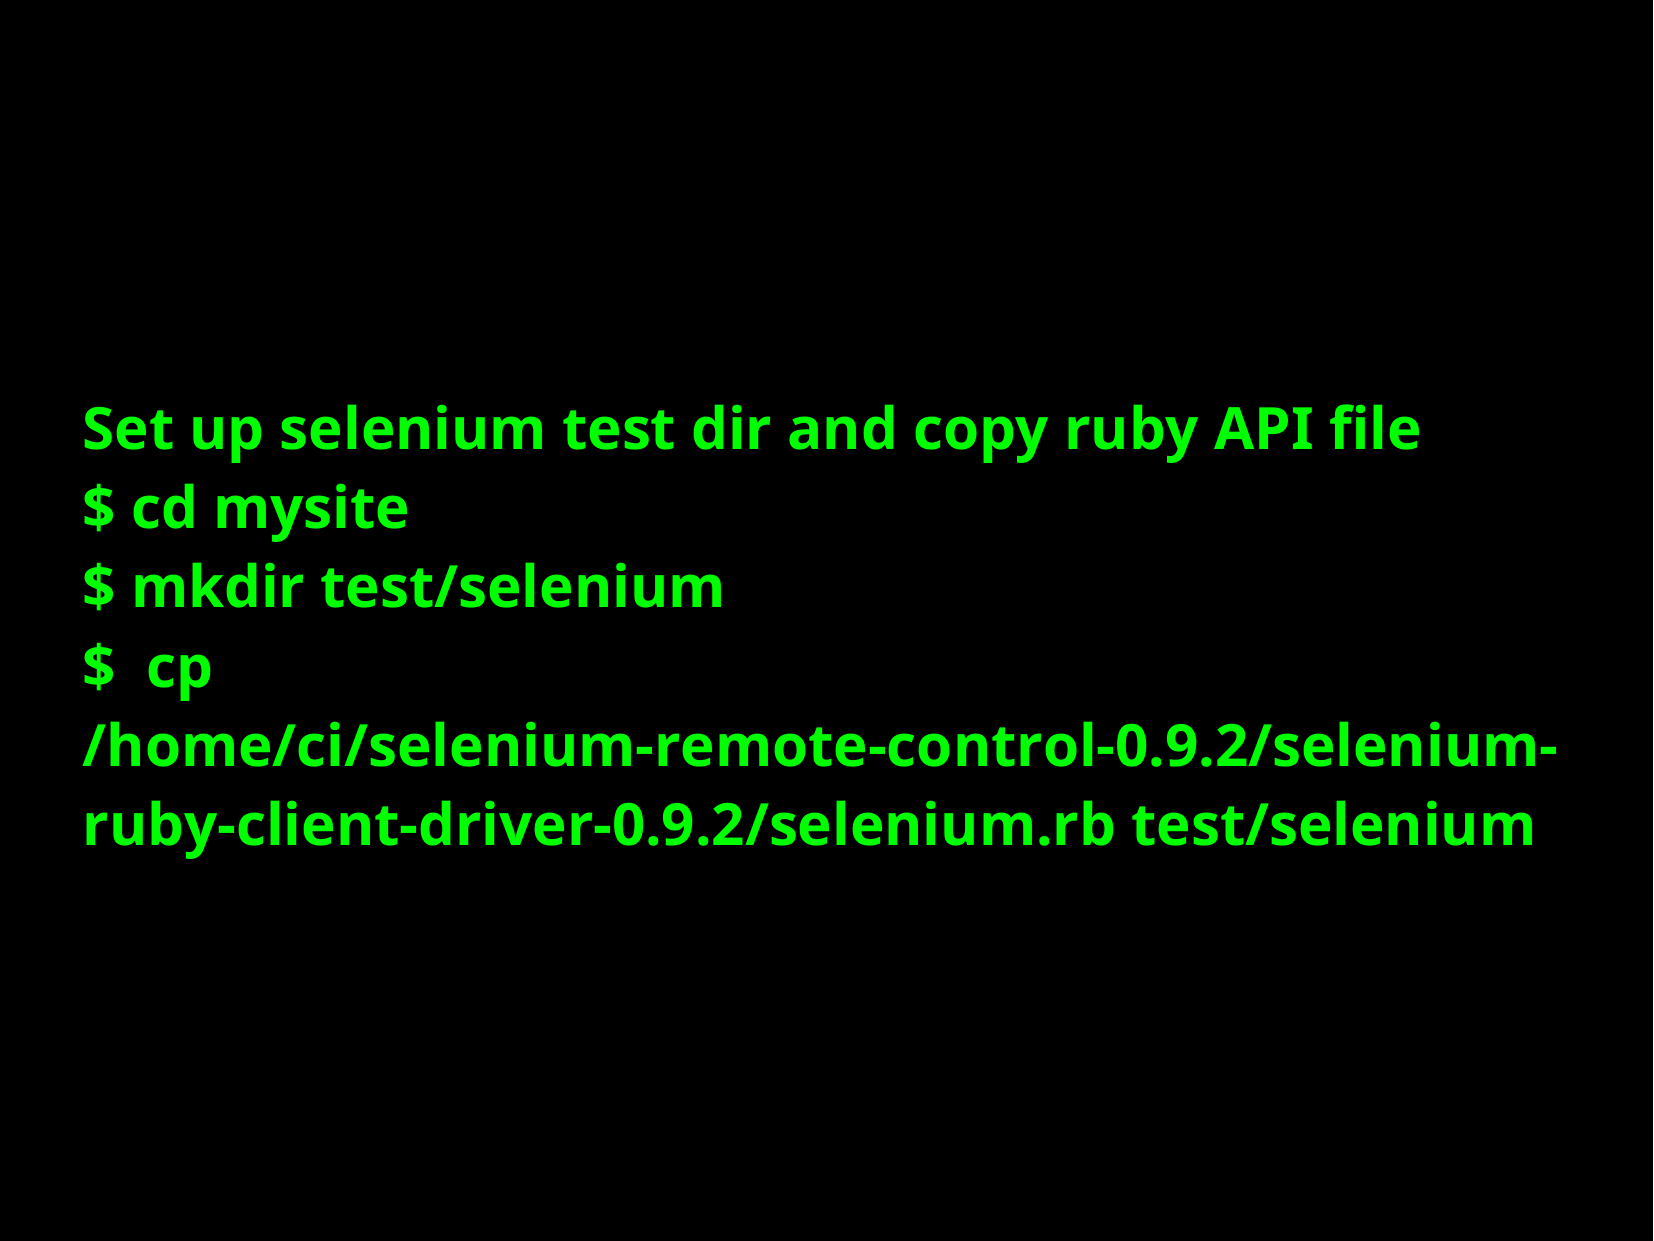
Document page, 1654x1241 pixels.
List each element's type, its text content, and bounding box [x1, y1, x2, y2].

title Set up selenium test dir and copy ruby API file $ cd mysite $ mkdir test/selenium $ cp /home/ci/selenium-remote-control-0.9.2/selenium-ruby-client-driver-0.9.2/selenium.rb test/selenium [82, 49, 1571, 1201]
